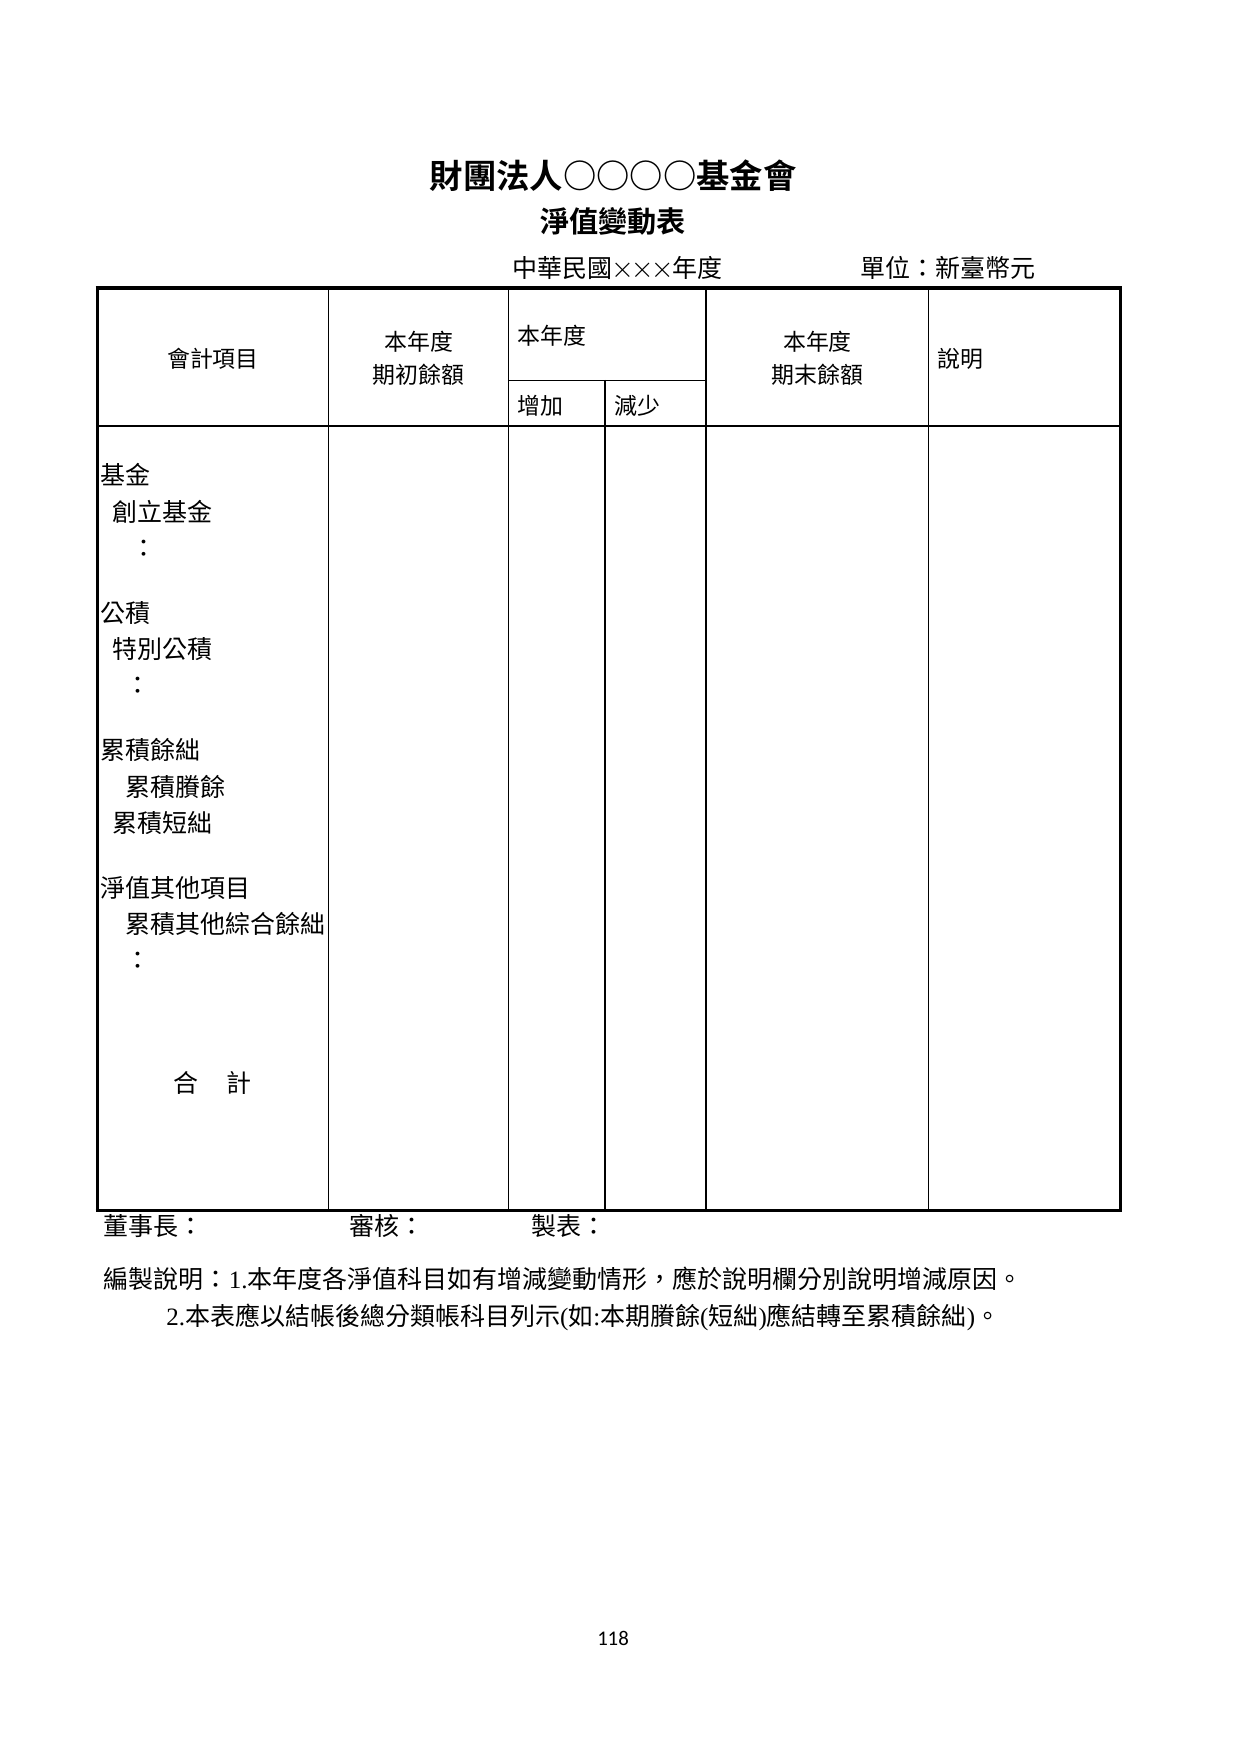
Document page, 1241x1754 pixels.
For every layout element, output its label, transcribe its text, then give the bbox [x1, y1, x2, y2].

text 董事長： 審核： 製表： [103, 1212, 1122, 1241]
table_header 本年度 期初餘額 [329, 290, 508, 425]
table_cell 增加 [509, 381, 604, 425]
table_cell [929, 427, 1119, 1209]
text 編製說明：1.本年度各淨值科目如有增減變動情形，應於說明欄分別說明增減原因。 [103, 1260, 1072, 1296]
table_header 本年度 [509, 290, 705, 380]
table_header 說明 [929, 290, 1119, 425]
table_header 會計項目 [99, 290, 328, 425]
table_cell 基金 創立基金 ： 公積 特別公積 ： 累積餘絀 累積賸餘 累積短絀 淨值其他項目 累積其他綜合餘絀 ： 合 計 [99, 427, 328, 1209]
table_cell [606, 427, 705, 1209]
text 2.本表應以結帳後總分類帳科目列示(如:本期賸餘(短絀)應結轉至累積餘絀)。 [103, 1296, 1202, 1332]
table_cell 減少 [606, 381, 705, 425]
text 淨值變動表 [103, 198, 1122, 241]
text 財團法人○○○○基金會 [103, 150, 1122, 198]
table_cell [509, 427, 604, 1209]
table_cell [707, 427, 928, 1209]
table_cell [329, 427, 508, 1209]
text 中華民國年度 單位：新臺幣元 [437, 241, 1143, 286]
table_header 本年度 期末餘額 [707, 290, 928, 425]
